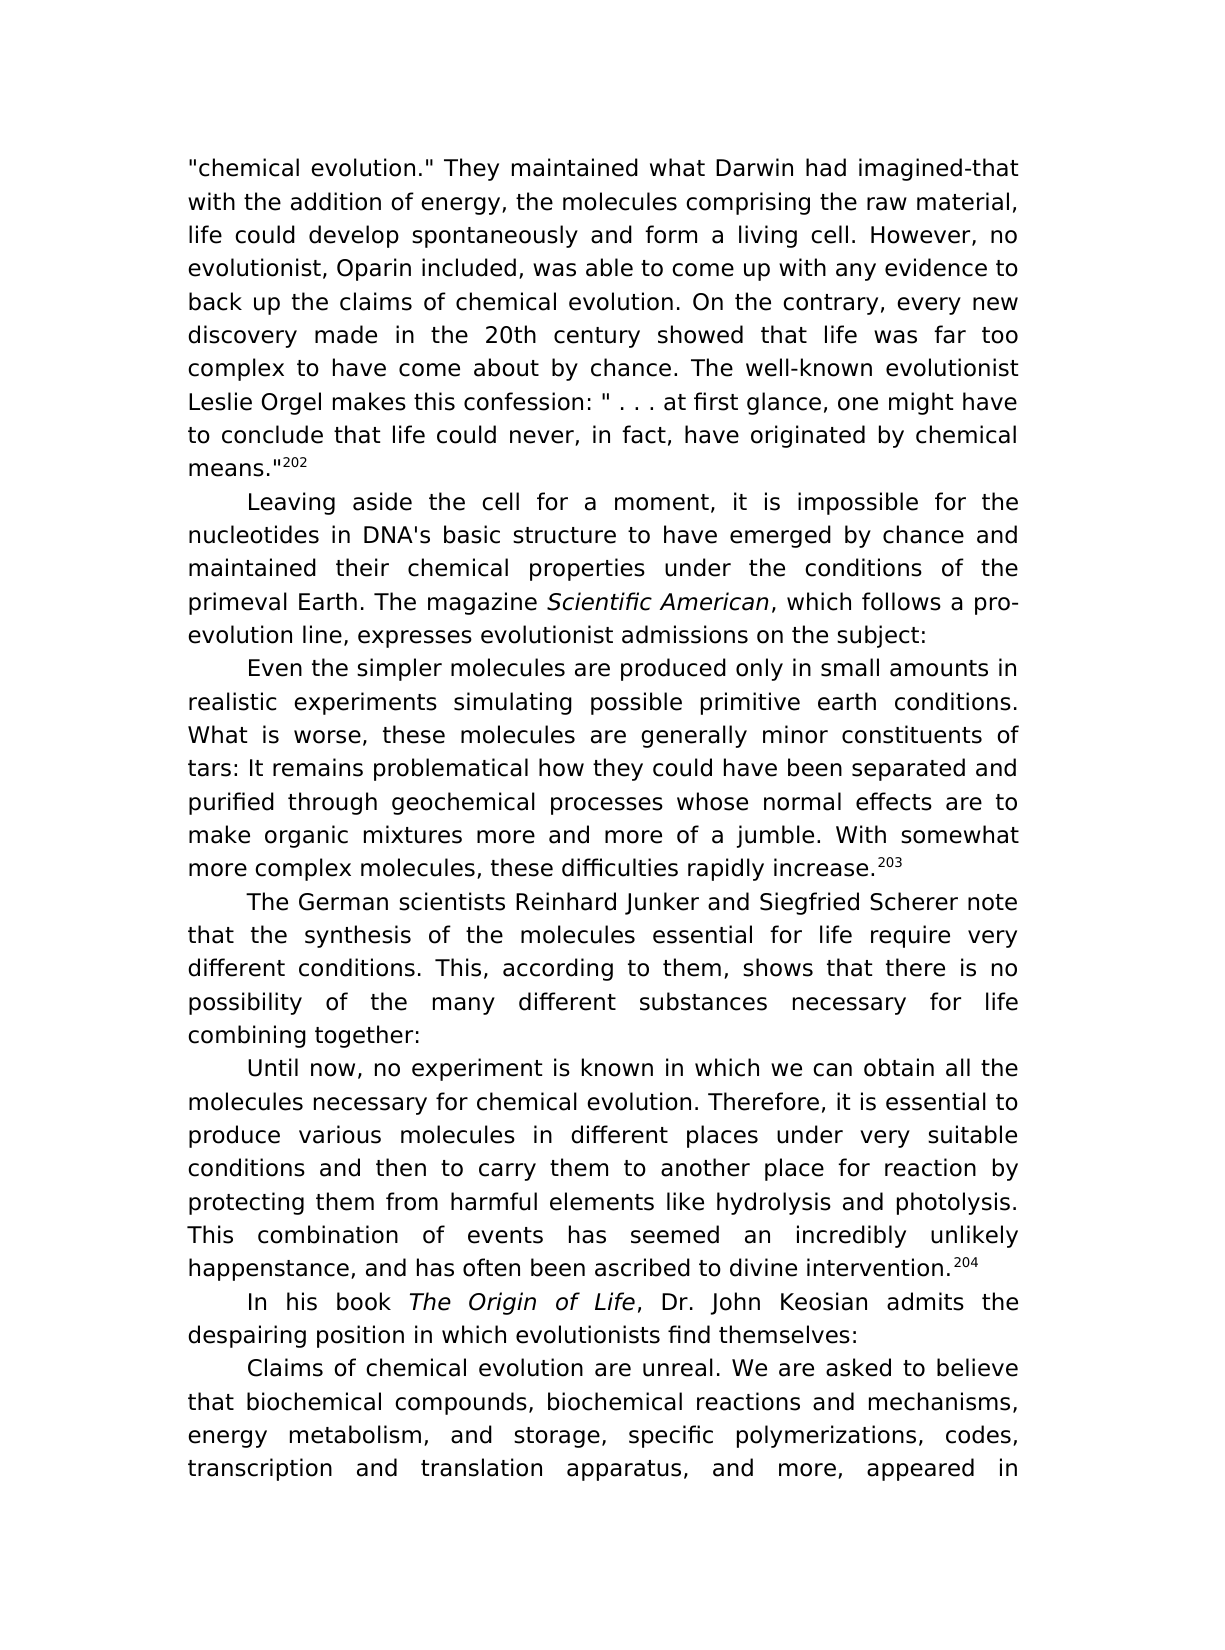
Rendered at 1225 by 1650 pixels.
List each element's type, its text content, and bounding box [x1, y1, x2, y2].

text Claims of chemical evolution are unreal. We are asked to believe that biochemical compounds, biochemical reactions and mechanisms, energy metabolism, and storage, specific polymerizations, codes, transcription and translation apparatus, and more, appeared in [187, 1350, 1020, 1483]
text Until now, no experiment is known in which we can obtain all the molecules necessary for chemical evolution. Therefore, it is essential to produce various molecules in different places under very suitable conditions and then to carry them to another place for reaction by protecting them from harmful elements like hydrolysis and photolysis. This combination of events has seemed an incredibly unlikely happenstance, and has often been ascribed to divine intervention.204 [187, 1050, 1020, 1283]
text In his book The Origin of Life, Dr. John Keosian admits the despairing position in which evolutionists find themselves: [187, 1283, 1020, 1350]
text Leaving aside the cell for a moment, it is impossible for the nucleotides in DNA's basic structure to have emerged by chance and maintained their chemical properties under the conditions of the primeval Earth. The magazine Scientific American, which follows a pro-evolution line, expresses evolutionist admissions on the subject: [187, 483, 1020, 650]
text The German scientists Reinhard Junker and Siegfried Scherer note that the synthesis of the molecules essential for life require very different conditions. This, according to them, shows that there is no possibility of the many different substances necessary for life combining together: [187, 883, 1020, 1050]
text Even the simpler molecules are produced only in small amounts in realistic experiments simulating possible primitive earth conditions. What is worse, these molecules are generally minor constituents of tars: It remains problematical how they could have been separated and purified through geochemical processes whose normal effects are to make organic mixtures more and more of a jumble. With somewhat more complex molecules, these difficulties rapidly increase.203 [187, 650, 1020, 883]
text "chemical evolution." They maintained what Darwin had imagined-that with the addition of energy, the molecules comprising the raw material, life could develop spontaneously and form a living cell. However, no evolutionist, Oparin included, was able to come up with any evidence to back up the claims of chemical evolution. On the contrary, every new discovery made in the 20th century showed that life was far too complex to have come about by chance. The well-known evolutionist Leslie Orgel makes this confession: " . . . at first glance, one might have to conclude that life could never, in fact, have originated by chemical means."202 [187, 150, 1020, 483]
